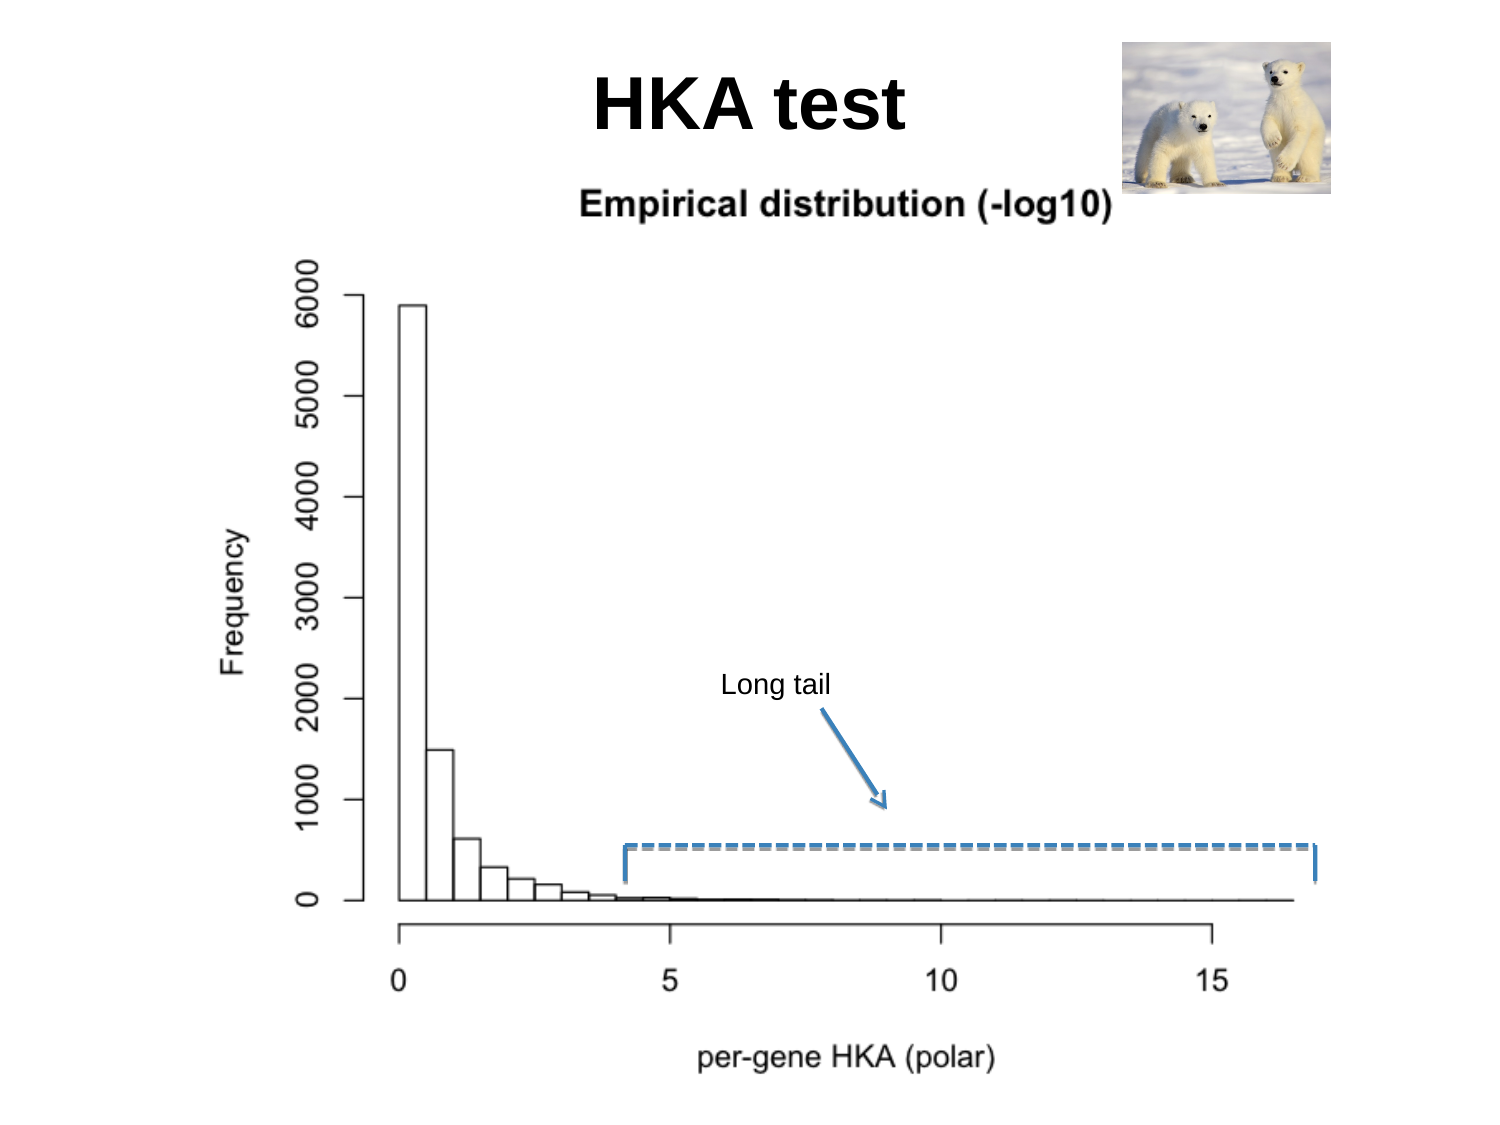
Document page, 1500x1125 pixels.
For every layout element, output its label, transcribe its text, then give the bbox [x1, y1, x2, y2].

text_box Long tail [705, 657, 847, 708]
title HKA test [75, 6, 1425, 194]
picture [214, 42, 1331, 1084]
